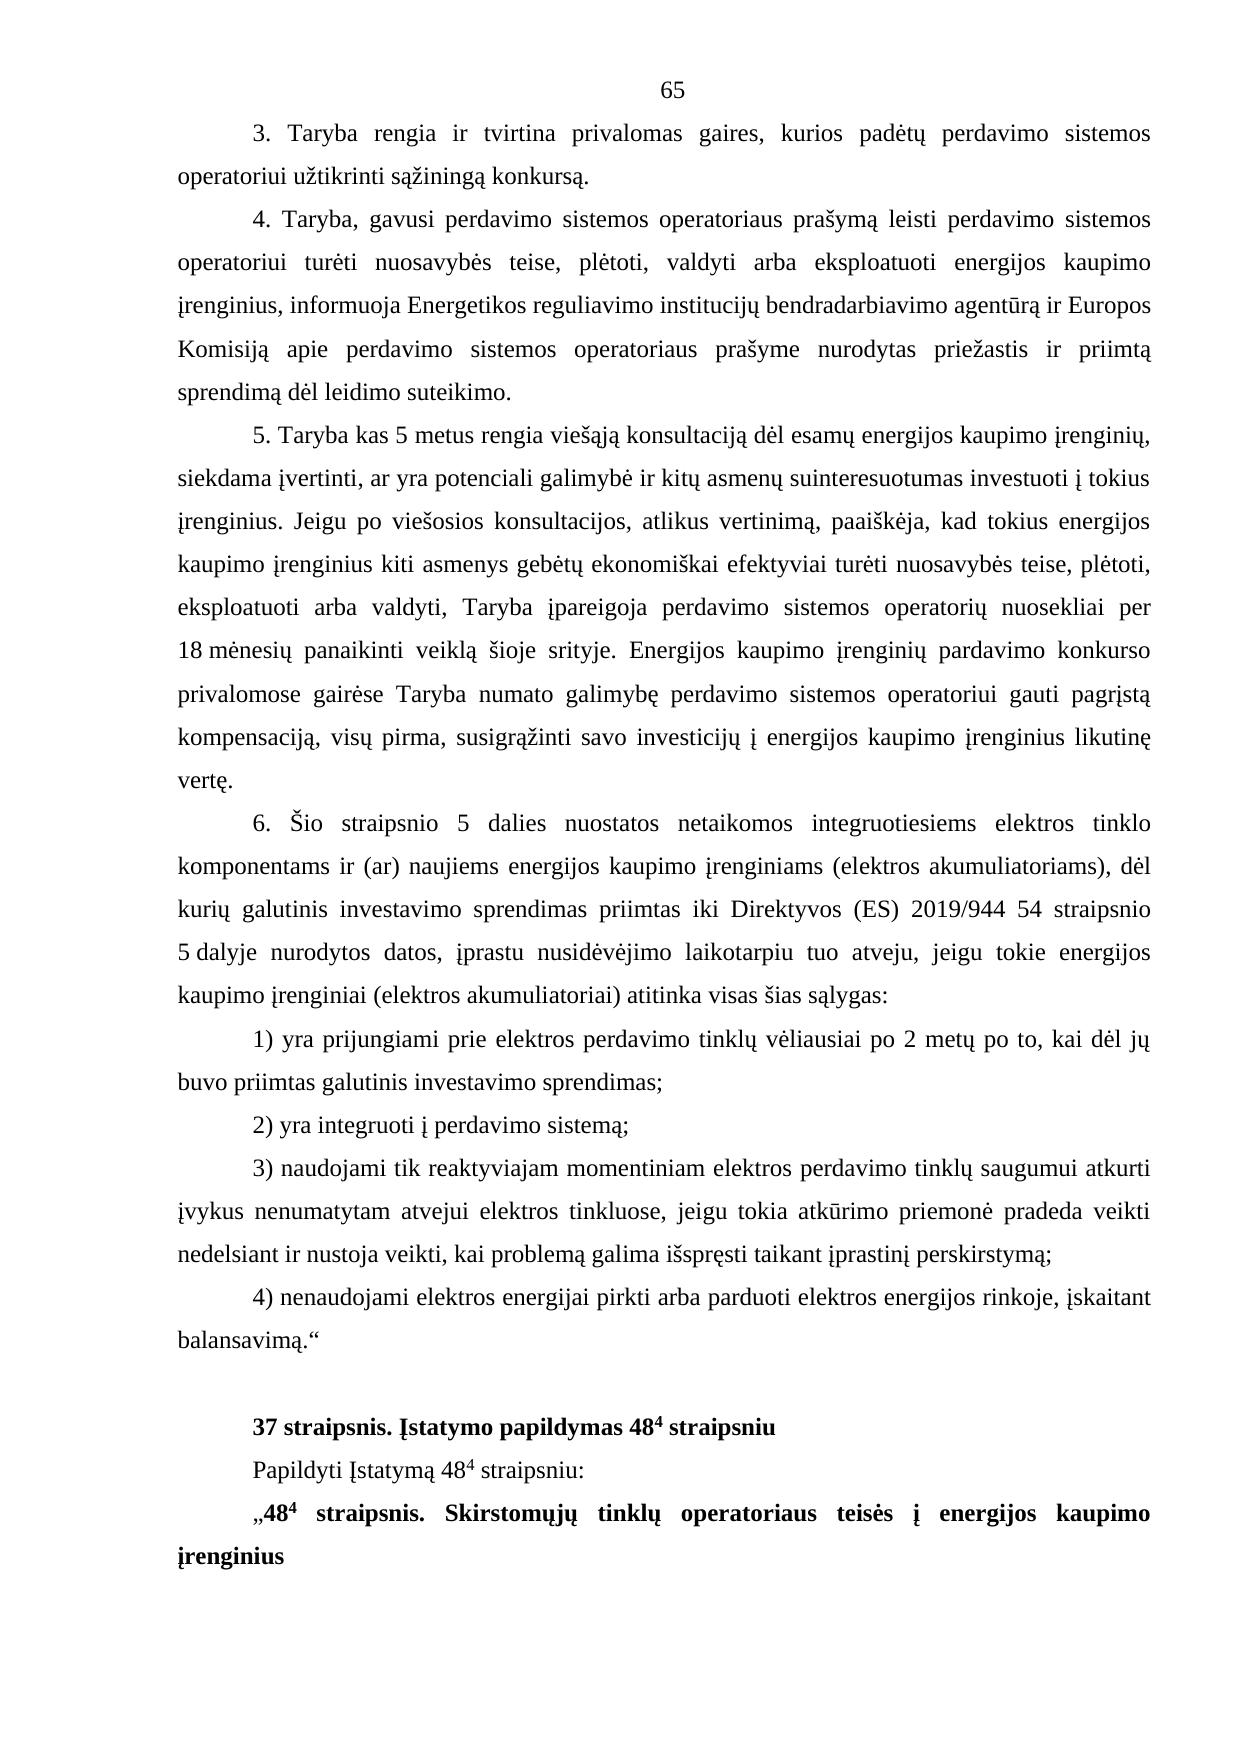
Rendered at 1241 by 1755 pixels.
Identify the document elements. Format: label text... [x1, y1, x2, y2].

text 5. Taryba kas 5 metus rengia viešąją konsultaciją dėl esamų energijos kaupimo įrenginių, siekdama įvertinti, ar yra potenciali galimybė ir kitų asmenų suinteresuotumas investuoti į tokius įrenginius. Jeigu po viešosios konsultacijos, atlikus vertinimą, paaiškėja, kad tokius energijos kaupimo įrenginius kiti asmenys gebėtų ekonomiškai efektyviai turėti nuosavybės teise, plėtoti, eksploatuoti arba valdyti, Taryba įpareigoja perdavimo sistemos operatorių nuosekliai per 18 mėnesių panaikinti veiklą šioje srityje. Energijos kaupimo įrenginių pardavimo konkurso privalomose gairėse Taryba numato galimybę perdavimo sistemos operatoriui gauti pagrįstą kompensaciją, visų pirma, susigrąžinti savo investicijų į energijos kaupimo įrenginius likutinę vertę. [177, 420, 1152, 794]
text Papildyti Įstatymą 484 straipsniu: [177, 1455, 1152, 1484]
text 2) yra integruoti į perdavimo sistemą; [177, 1110, 1152, 1139]
text 6. Šio straipsnio 5 dalies nuostatos netaikomos integruotiesiems elektros tinklo komponentams ir (ar) naujiems energijos kaupimo įrenginiams (elektros akumuliatoriams), dėl kurių galutinis investavimo sprendimas priimtas iki Direktyvos (ES) 2019/944 54 straipsnio 5 dalyje nurodytos datos, įprastu nusidėvėjimo laikotarpiu tuo atveju, jeigu tokie energijos kaupimo įrenginiai (elektros akumuliatoriai) atitinka visas šias sąlygas: [177, 808, 1152, 1009]
text 4) nenaudojami elektros energijai pirkti arba parduoti elektros energijos rinkoje, įskaitant balansavimą.“ [177, 1282, 1152, 1354]
text 3. Taryba rengia ir tvirtina privalomas gaires, kurios padėtų perdavimo sistemos operatoriui užtikrinti sąžiningą konkursą. [177, 118, 1152, 190]
text 1) yra prijungiami prie elektros perdavimo tinklų vėliausiai po 2 metų po to, kai dėl jų buvo priimtas galutinis investavimo sprendimas; [177, 1024, 1152, 1096]
text 37 straipsnis. Įstatymo papildymas 484 straipsniu [177, 1412, 1152, 1441]
text „484 straipsnis. Skirstomųjų tinklų operatoriaus teisės į energijos kaupimo įrenginius [177, 1498, 1152, 1570]
text 4. Taryba, gavusi perdavimo sistemos operatoriaus prašymą leisti perdavimo sistemos operatoriui turėti nuosavybės teise, plėtoti, valdyti arba eksploatuoti energijos kaupimo įrenginius, informuoja Energetikos reguliavimo institucijų bendradarbiavimo agentūrą ir Europos Komisiją apie perdavimo sistemos operatoriaus prašyme nurodytas priežastis ir priimtą sprendimą dėl leidimo suteikimo. [177, 204, 1152, 406]
text 3) naudojami tik reaktyviajam momentiniam elektros perdavimo tinklų saugumui atkurti įvykus nenumatytam atvejui elektros tinkluose, jeigu tokia atkūrimo priemonė pradeda veikti nedelsiant ir nustoja veikti, kai problemą galima išspręsti taikant įprastinį perskirstymą; [177, 1153, 1152, 1268]
